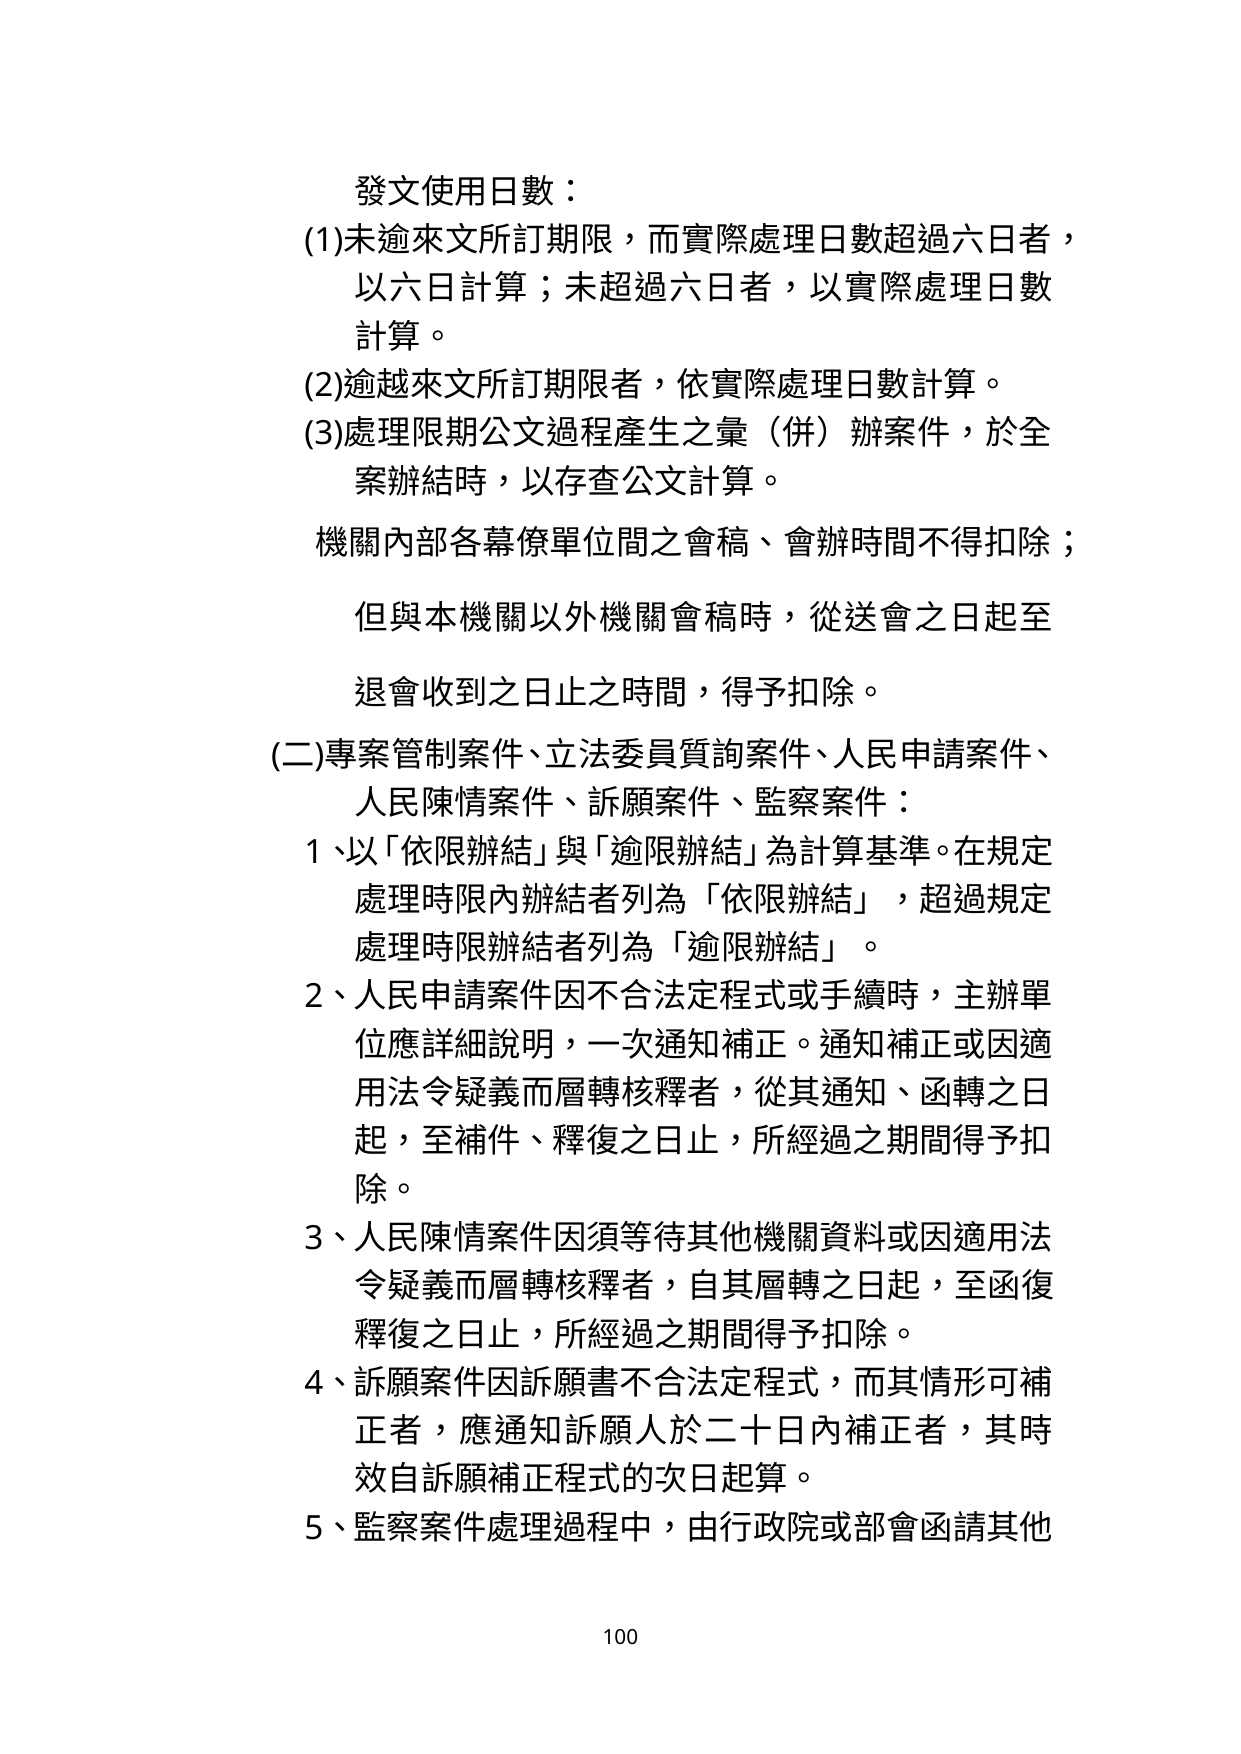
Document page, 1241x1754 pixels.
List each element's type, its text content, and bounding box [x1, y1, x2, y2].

text 發文使用日數： [304, 164, 1053, 213]
text 4、訴願案件因訴願書不合法定程式，而其情形可補正者，應通知訴願人於二十日內補正者，其時效自訴願補正程式的次日起算。 [304, 1356, 1053, 1500]
text (2)逾越來文所訂期限者，依實際處理日數計算。 [304, 358, 1053, 406]
text (二)專案管制案件、立法委員質詢案件、人民申請案件、人民陳情案件、訴願案件、監察案件： [271, 728, 1053, 824]
text 1、以「依限辦結」與「逾限辦結」為計算基準。在規定處理時限內辦結者列為「依限辦結」，超過規定處理時限辦結者列為「逾限辦結」。 [304, 824, 1053, 969]
text (1)未逾來文所訂期限，而實際處理日數超過六日者，以六日計算；未超過六日者，以實際處理日數計算。 [304, 213, 1053, 358]
text 2、人民申請案件因不合法定程式或手續時，主辦單位應詳細說明，一次通知補正。通知補正或因適用法令疑義而層轉核釋者，從其通知、函轉之日起，至補件、釋復之日止，所經過之期間得予扣除。 [304, 969, 1053, 1211]
text 5、監察案件處理過程中，由行政院或部會函請其他 [304, 1500, 1053, 1549]
text (3)處理限期公文過程產生之彙（併）辦案件，於全案辦結時，以存查公文計算。 [304, 406, 1053, 503]
text 機關內部各幕僚單位間之會稿、會辦時間不得扣除；但與本機關以外機關會稿時，從送會之日起至退會收到之日止之時間，得予扣除。 [271, 503, 1053, 728]
text 3、人民陳情案件因須等待其他機關資料或因適用法令疑義而層轉核釋者，自其層轉之日起，至函復、釋復之日止，所經過之期間得予扣除。 [304, 1211, 1053, 1356]
